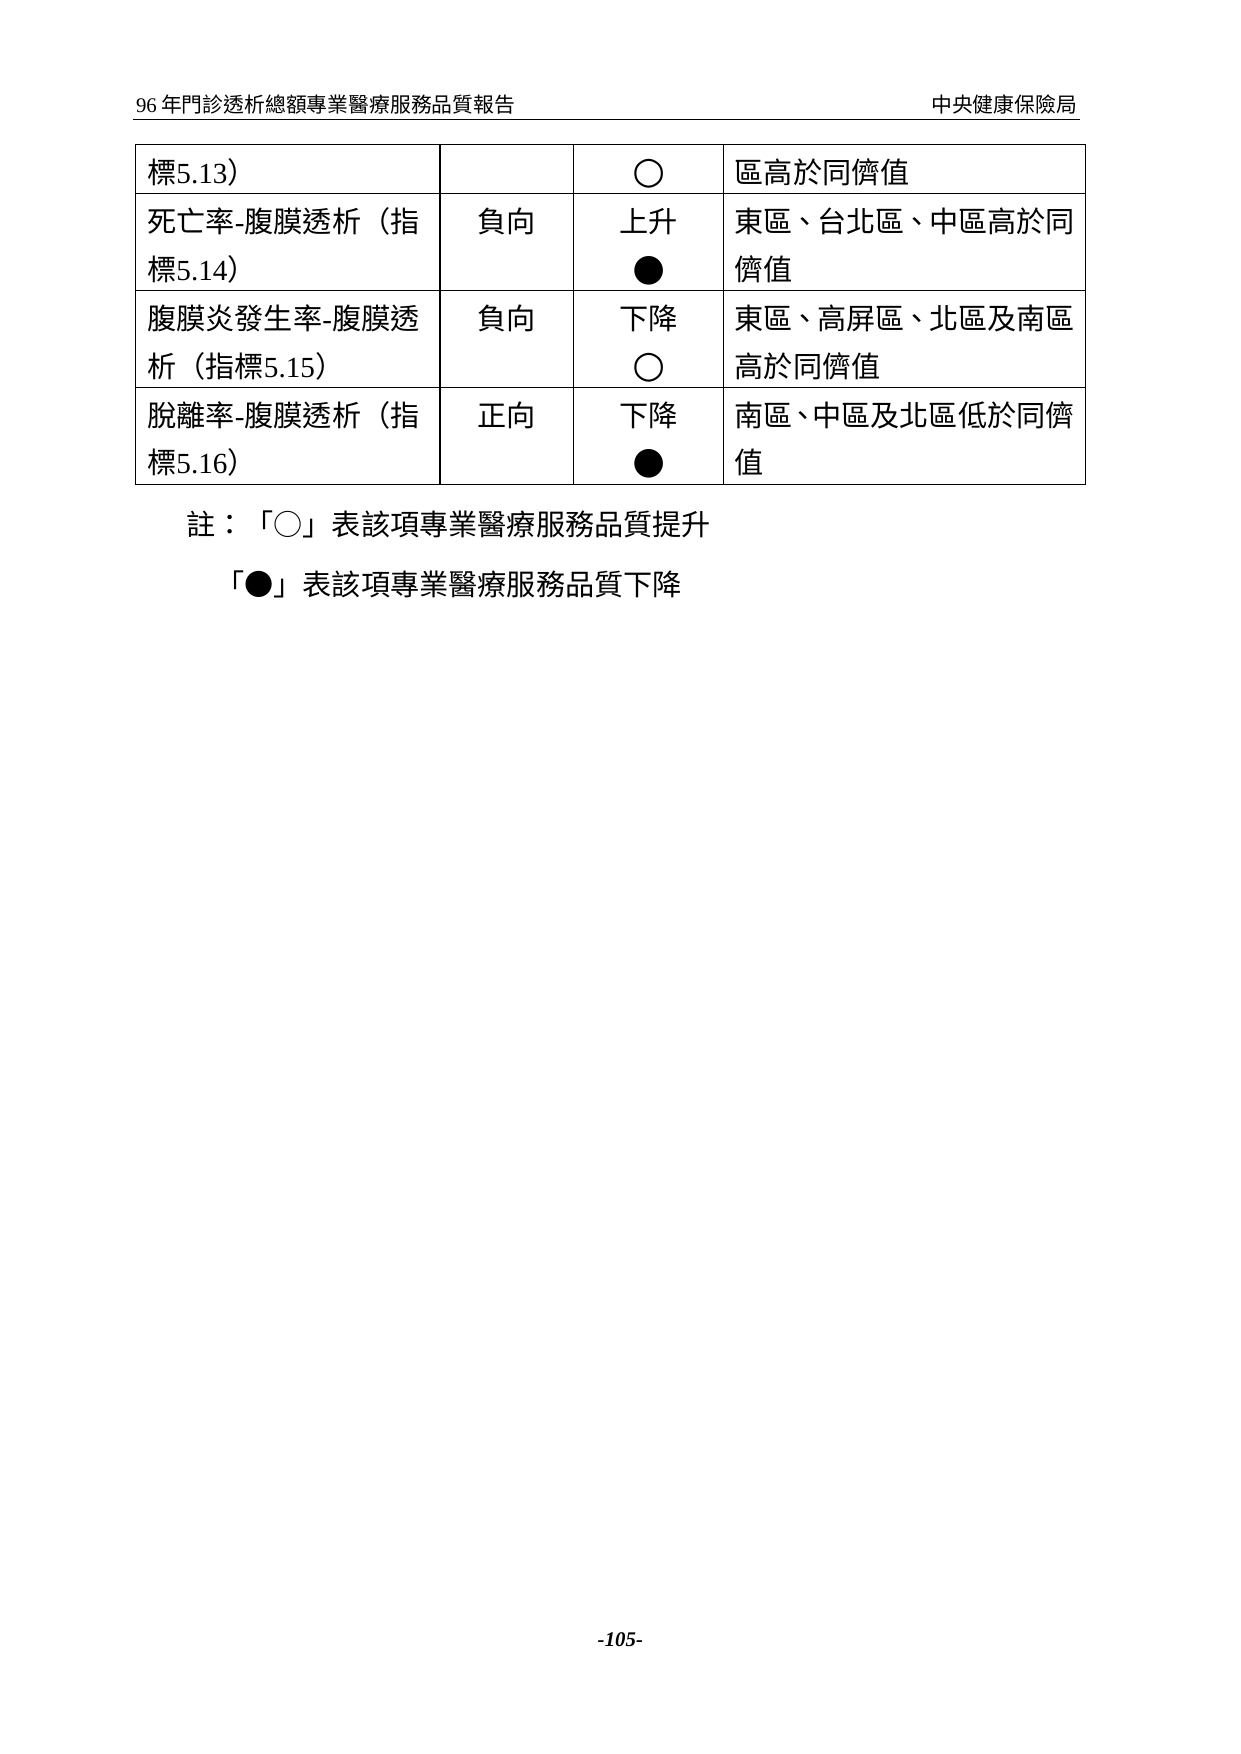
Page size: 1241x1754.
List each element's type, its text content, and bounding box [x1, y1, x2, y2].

table_cell 標5.13） [136, 145, 439, 193]
table_cell 負向 [441, 194, 573, 290]
table_cell 脫離率-腹膜透析（指標5.16） [136, 388, 439, 483]
table_cell 負向 [441, 291, 573, 387]
table_cell [441, 145, 573, 193]
table_cell 正向 [441, 388, 573, 483]
table_cell 南區、中區及北區低於同儕值 [724, 388, 1085, 483]
table_cell 上升 ● [574, 194, 723, 290]
table_cell 下降 ● [574, 388, 723, 483]
table_cell 下降 ○ [574, 291, 723, 387]
table_cell 腹膜炎發生率-腹膜透析（指標5.15） [136, 291, 439, 387]
table_cell 東區、高屏區、北區及南區高於同儕值 [724, 291, 1085, 387]
text 註：「○」表該項專業醫療服務品質提升 [186, 497, 1104, 545]
text 「●」表該項專業醫療服務品質下降 [186, 557, 1104, 605]
table_cell 區高於同儕值 [724, 145, 1085, 193]
table_cell 死亡率-腹膜透析（指標5.14） [136, 194, 439, 290]
table_cell 東區、台北區、中區高於同儕值 [724, 194, 1085, 290]
table_cell ○ [574, 145, 723, 193]
